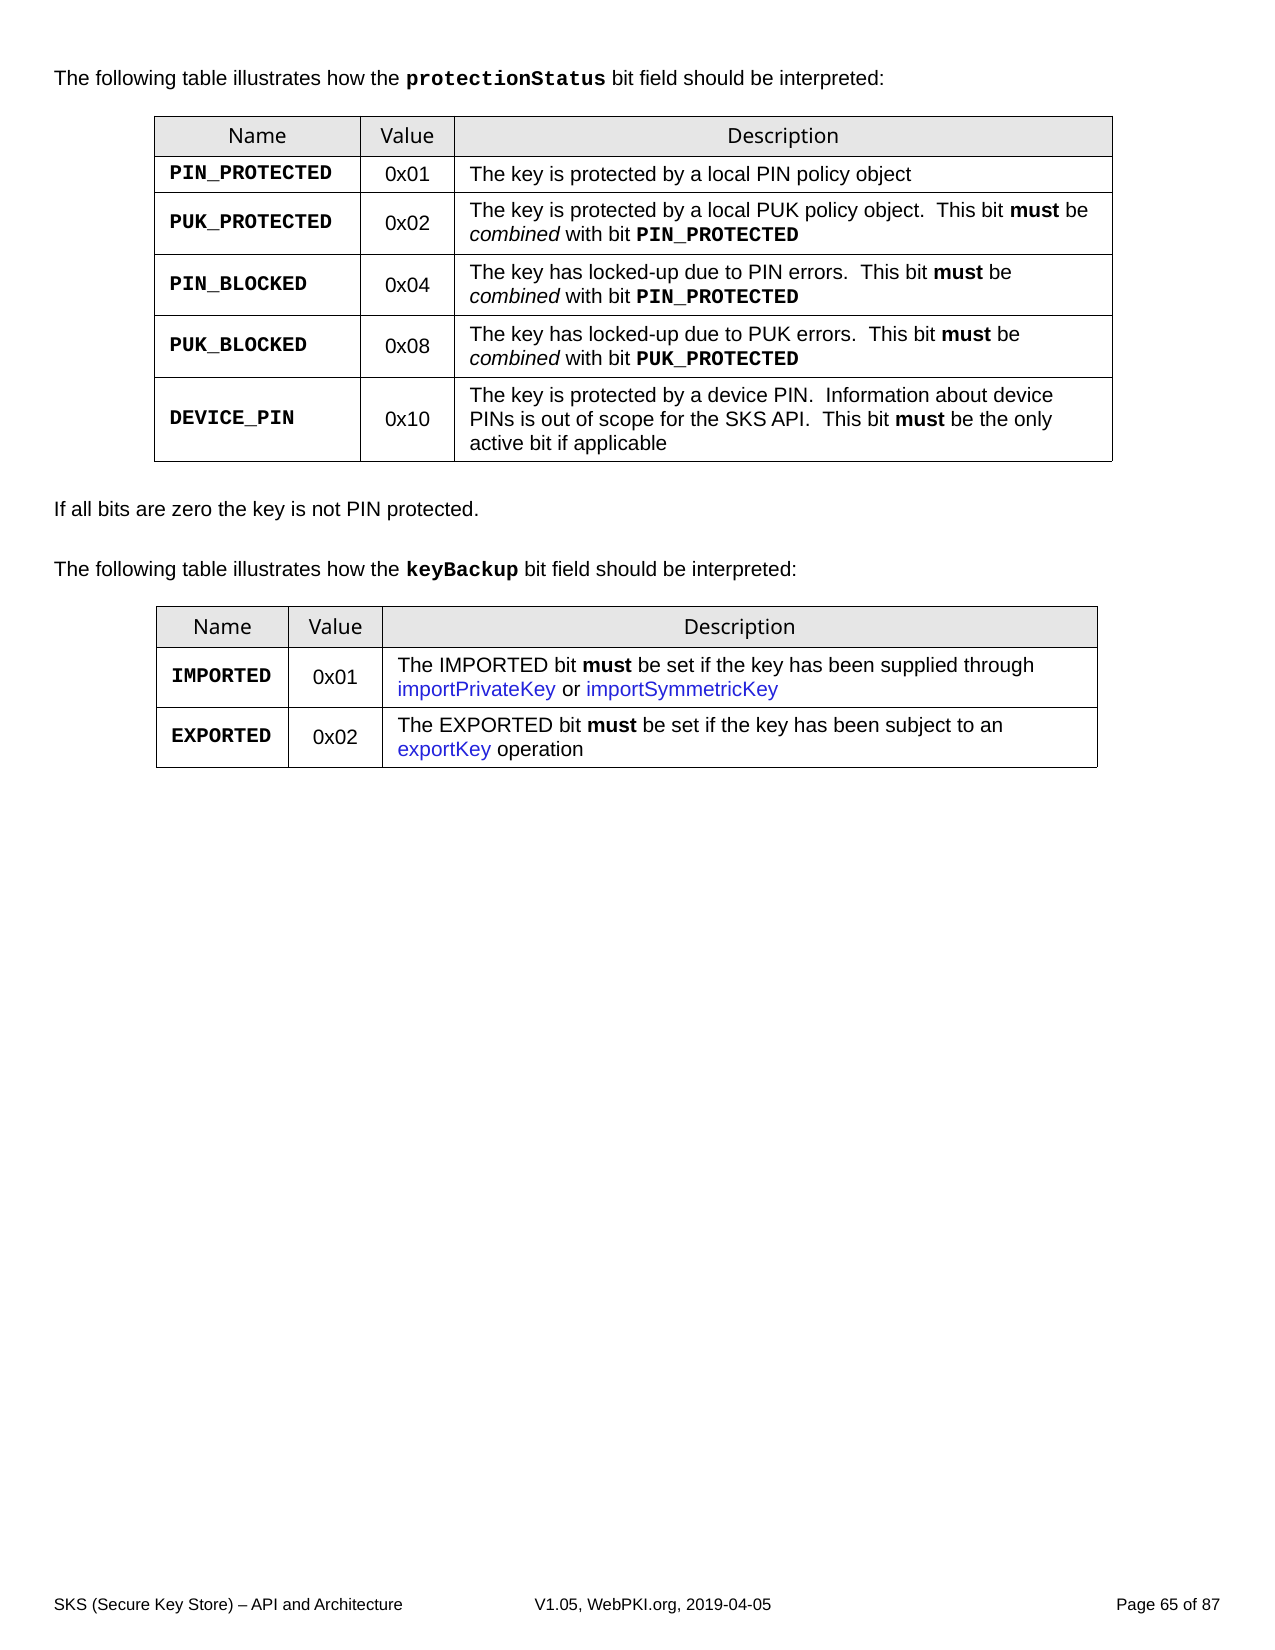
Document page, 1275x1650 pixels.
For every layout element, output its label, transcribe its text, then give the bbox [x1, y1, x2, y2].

table_cell 0x04 [361, 255, 454, 315]
table_cell 0x01 [361, 157, 454, 192]
table_header Name [157, 607, 288, 647]
text The following table illustrates how the keyBackup bit field should be interpreted: [54, 533, 1221, 606]
table_cell The key is protected by a local PUK policy object. This bit must be combined with bit PIN_PROTECTED [455, 193, 1112, 254]
table_cell The EXPORTED bit must be set if the key has been subject to an exportKey operation [383, 708, 1097, 767]
table_cell EXPORTED [157, 708, 288, 767]
table_cell The IMPORTED bit must be set if the key has been supplied through importPrivateKey or importSymmetricKey [383, 648, 1097, 707]
table_cell 0x01 [289, 648, 382, 707]
table_cell The key is protected by a device PIN. Information about device PINs is out of scope for the SKS API. This bit must be the only active bit if applicable [455, 378, 1112, 461]
table_cell PUK_BLOCKED [155, 316, 360, 377]
table_header Value [361, 117, 454, 156]
table_cell DEVICE_PIN [155, 378, 360, 461]
table_cell 0x08 [361, 316, 454, 377]
table_cell PIN_PROTECTED [155, 157, 360, 192]
table_header Value [289, 607, 382, 647]
table_cell The key has locked-up due to PIN errors. This bit must be combined with bit PIN_PROTECTED [455, 255, 1112, 315]
table_cell The key is protected by a local PIN policy object [455, 157, 1112, 192]
table_cell 0x10 [361, 378, 454, 461]
table_cell 0x02 [289, 708, 382, 767]
text The following table illustrates how the protectionStatus bit field should be interpreted: [54, 66, 1221, 116]
table_cell IMPORTED [157, 648, 288, 707]
text If all bits are zero the key is not PIN protected. [54, 497, 1221, 521]
table_cell The key has locked-up due to PUK errors. This bit must be combined with bit PUK_PROTECTED [455, 316, 1112, 377]
table_header Description [383, 607, 1097, 647]
table_cell PIN_BLOCKED [155, 255, 360, 315]
table_cell 0x02 [361, 193, 454, 254]
table_header Name [155, 117, 360, 156]
table_cell PUK_PROTECTED [155, 193, 360, 254]
table_header Description [455, 117, 1112, 156]
